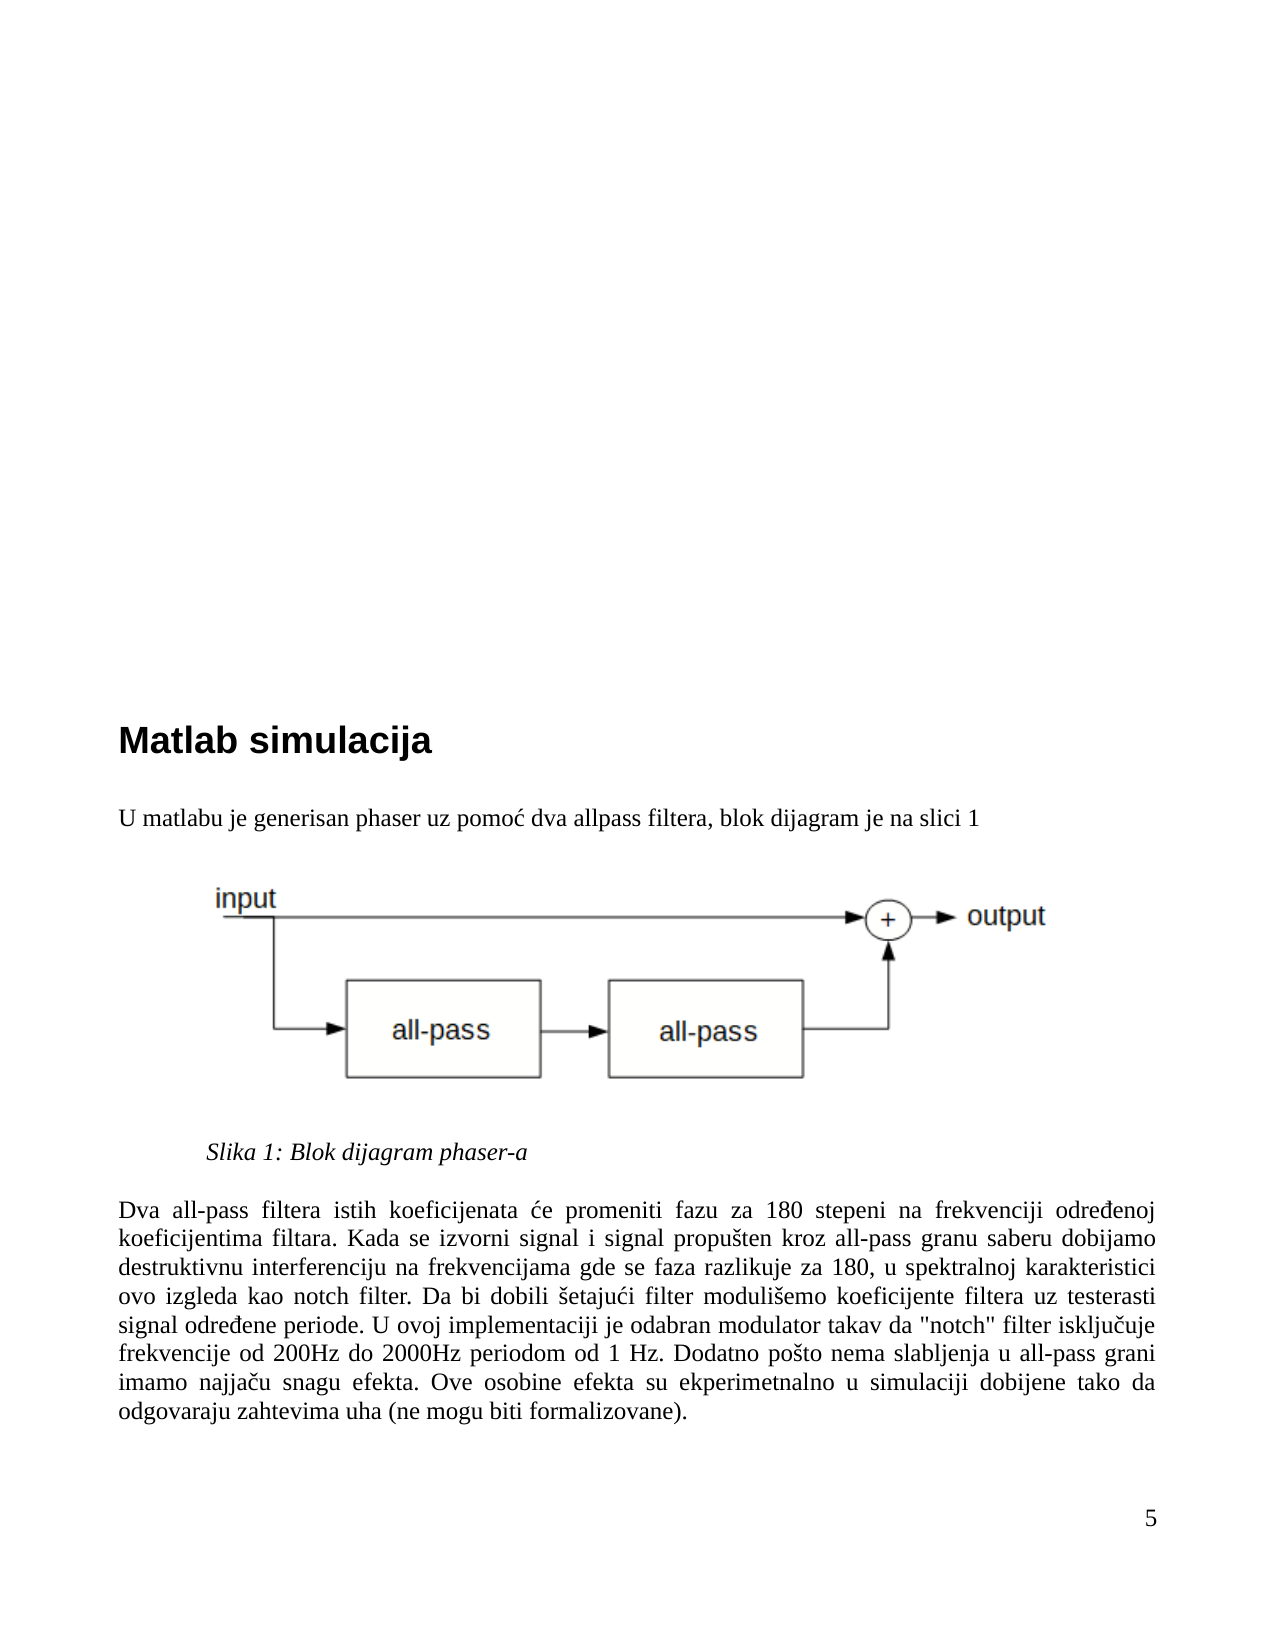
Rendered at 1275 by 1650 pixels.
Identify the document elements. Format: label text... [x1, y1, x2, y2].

text Dva all-pass filtera istih koeficijenata će promeniti fazu za 180 stepeni na frekvenciji određenoj koeficijentima filtara. Kada se izvorni signal i signal propušten kroz all-pass granu saberu dobijamo destruktivnu interferenciju na frekvencijama gde se faza razlikuje za 180, u spektralnoj karakteristici ovo izgleda kao notch filter. Da bi dobili šetajući filter modulišemo koeficijente filtera uz testerasti signal određene periode. U ovoj implementaciji je odabran modulator takav da "notch" filter isključuje frekvencije od 200Hz do 2000Hz periodom od 1 Hz. Dodatno pošto nema slabljenja u all-pass grani imamo najjaču snagu efekta. Ove osobine efekta su ekperimetnalno u simulaciji dobijene tako da odgovaraju zahtevima uha (ne mogu biti formalizovane). [118, 1195, 1157, 1425]
text Slika 1: Blok dijagram phaser-a [206, 1132, 1069, 1166]
text U matlabu je generisan phaser uz pomoć dva allpass filtera, blok dijagram je na slici 1 [118, 803, 1157, 832]
picture [206, 844, 1069, 1132]
subtitle Matlab simulacija [118, 718, 1157, 762]
